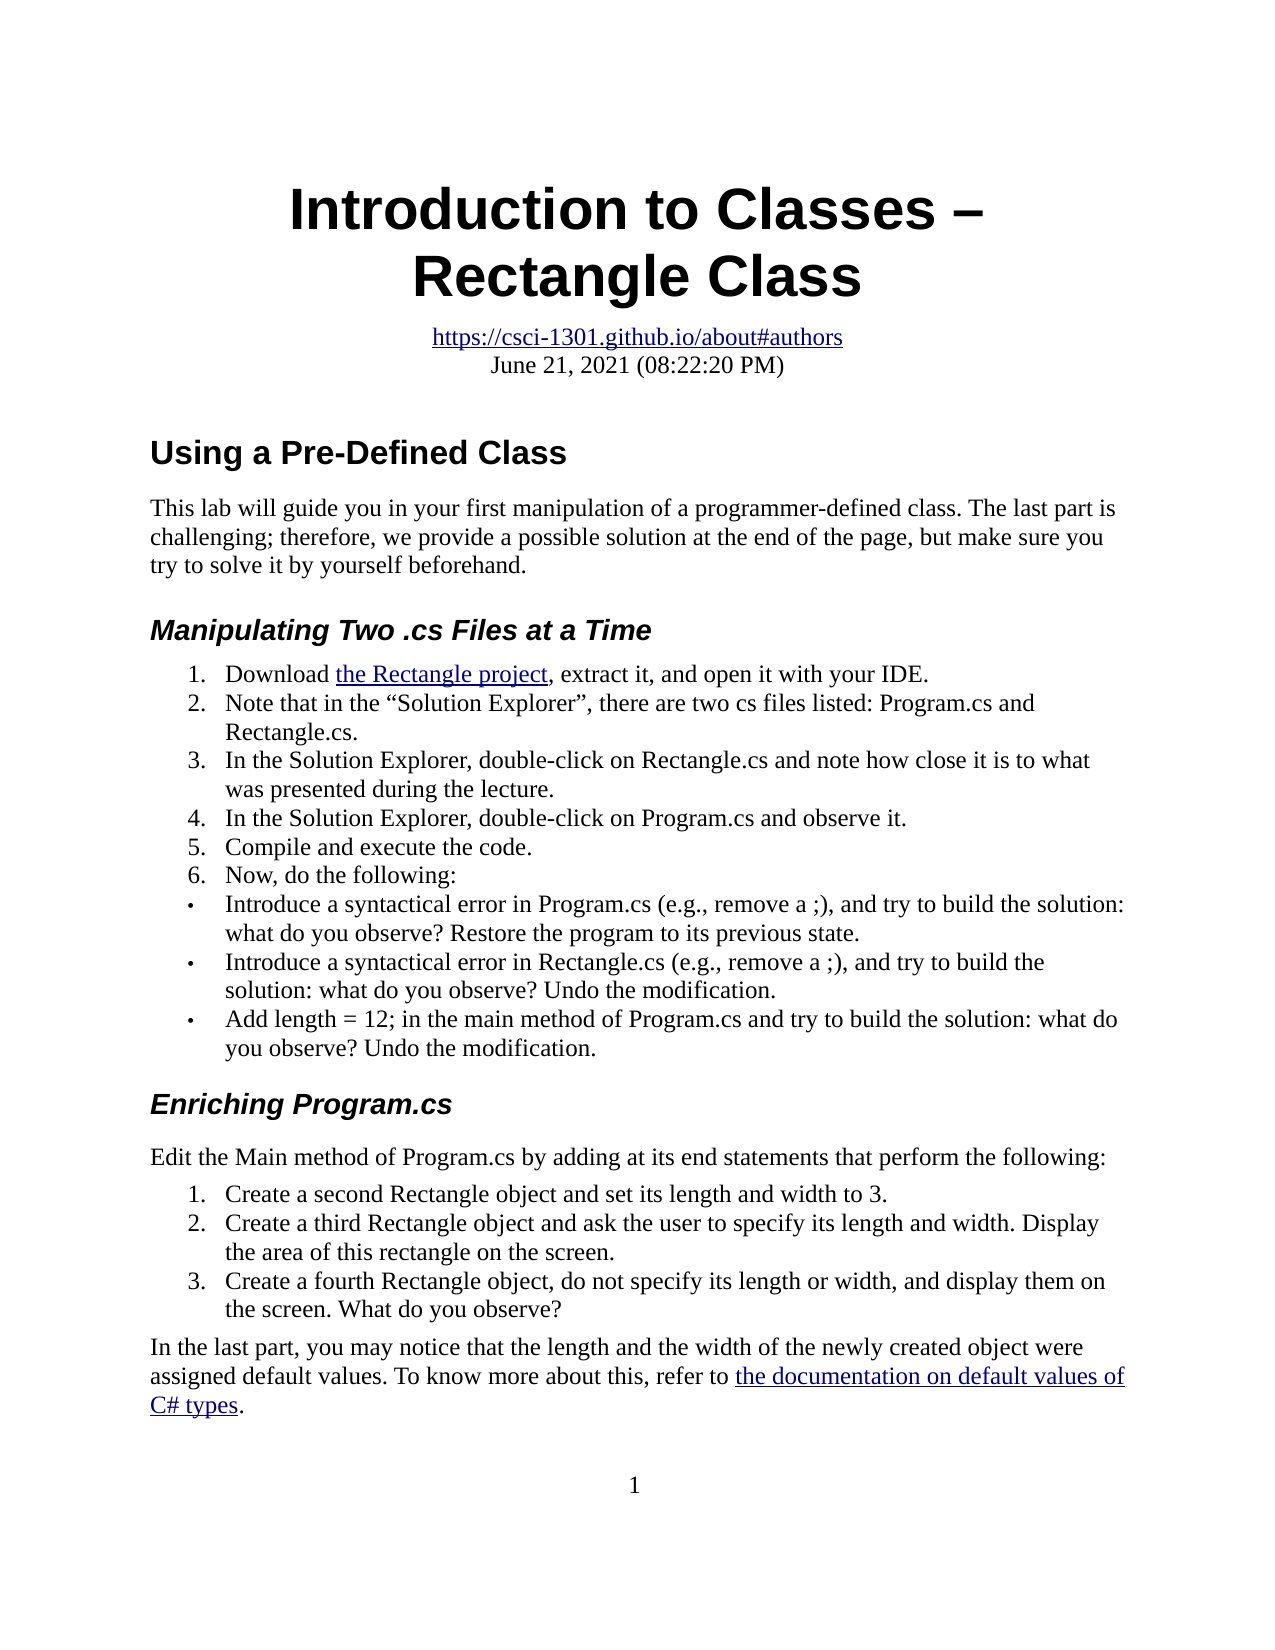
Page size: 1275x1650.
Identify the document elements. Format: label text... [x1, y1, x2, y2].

text June 21, 2021 (08:22:20 PM) [150, 350, 1125, 379]
list Add length = 12; in the main method of Program.cs and try to build the solution: what do you observe? Undo the modification. [187, 1004, 1125, 1062]
list Download the Rectangle project, extract it, and open it with your IDE. [187, 659, 1125, 688]
subtitle Manipulating Two .cs Files at a Time [150, 613, 1125, 647]
text Edit the Main method of Program.cs by adding at its end statements that perform the following: [150, 1142, 1125, 1171]
text In the last part, you may notice that the length and the width of the newly created object were assigned default values. To know more about this, refer to the documentation on default values of C# types. [150, 1332, 1125, 1418]
text This lab will guide you in your first manipulation of a programmer-defined class. The last part is challenging; therefore, we provide a possible solution at the end of the page, but make sure you try to solve it by yourself beforehand. [150, 493, 1125, 579]
list Introduce a syntactical error in Program.cs (e.g., remove a ;), and try to build the solution: what do you observe? Restore the program to its previous state. [187, 889, 1125, 947]
title Introduction to Classes – Rectangle Class [150, 175, 1125, 309]
list Create a second Rectangle object and set its length and width to 3. [187, 1179, 1125, 1208]
subtitle Enriching Program.cs [150, 1087, 1125, 1120]
list Compile and execute the code. [187, 832, 1125, 861]
subtitle Using a Pre-Defined Class [150, 433, 1125, 472]
list Create a third Rectangle object and ask the user to specify its length and width. Display the area of this rectangle on the screen. [187, 1208, 1125, 1266]
list Introduce a syntactical error in Rectangle.cs (e.g., remove a ;), and try to build the solution: what do you observe? Undo the modification. [187, 947, 1125, 1004]
list In the Solution Explorer, double-click on Rectangle.cs and note how close it is to what was presented during the lecture. [187, 746, 1125, 803]
list Create a fourth Rectangle object, do not specify its length or width, and display them on the screen. What do you observe? [187, 1266, 1125, 1323]
text https://csci-1301.github.io/about#authors [150, 322, 1125, 350]
list Now, do the following: [187, 861, 1125, 889]
list In the Solution Explorer, double-click on Program.cs and observe it. [187, 803, 1125, 832]
list Note that in the “Solution Explorer”, there are two cs files listed: Program.cs and Rectangle.cs. [187, 688, 1125, 746]
